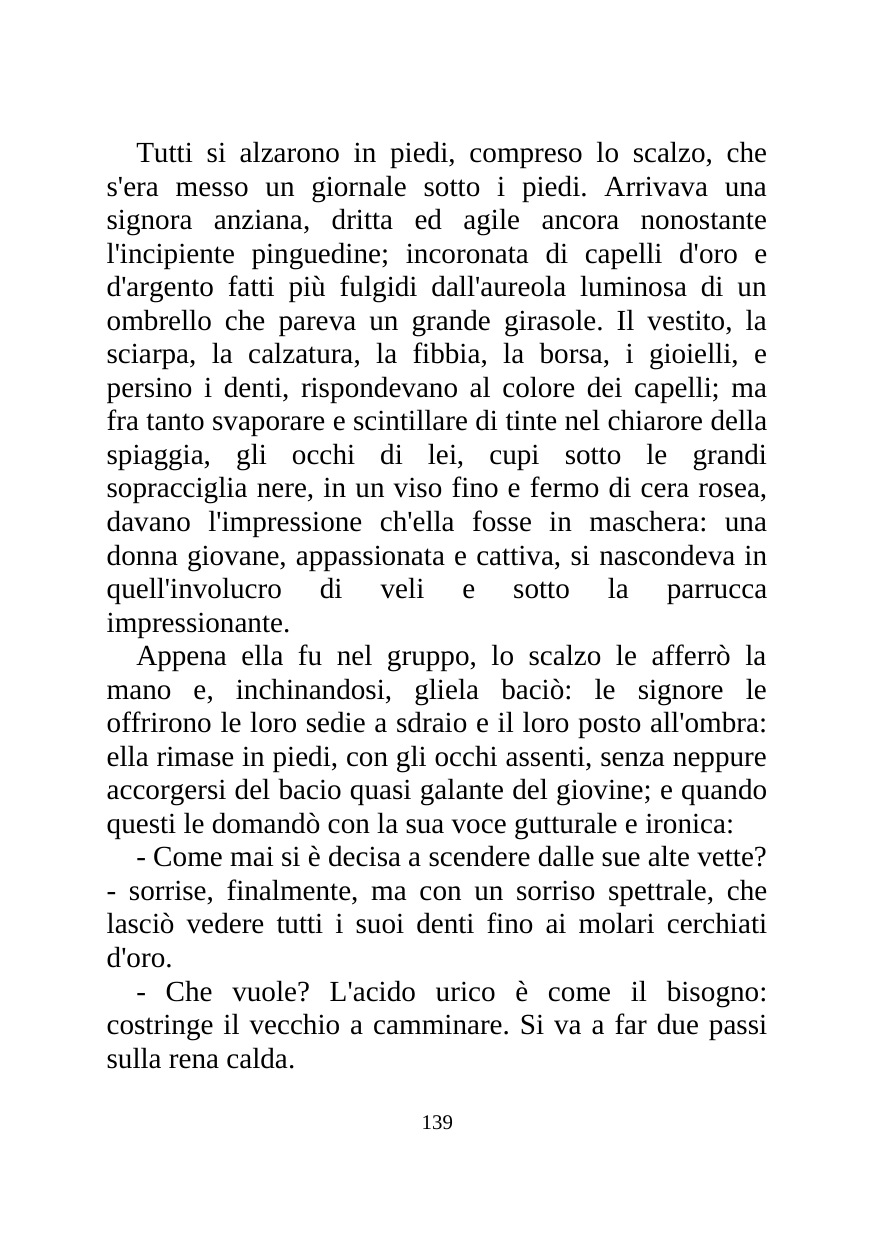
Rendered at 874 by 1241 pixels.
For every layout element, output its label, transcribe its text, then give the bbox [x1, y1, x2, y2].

text Appena ella fu nel gruppo, lo scalzo le afferrò la mano e, inchinandosi, gliela baciò: le signore le offrirono le loro sedie a sdraio e il loro posto all'ombra: ella rimase in piedi, con gli occhi assenti, senza neppure accorgersi del bacio quasi galante del giovine; e quando questi le domandò con la sua voce gutturale e ironica: [106, 638, 768, 839]
text - Come mai si è decisa a scendere dalle sue alte vette? - sorrise, finalmente, ma con un sorriso spettrale, che lasciò vedere tutti i suoi denti fino ai molari cerchiati d'oro. [106, 839, 768, 974]
text - Che vuole? L'acido urico è come il bisogno: costringe il vecchio a camminare. Si va a far due passi sulla rena calda. [106, 974, 768, 1074]
text Tutti si alzarono in piedi, compreso lo scalzo, che s'era messo un giornale sotto i piedi. Arrivava una signora anziana, dritta ed agile ancora nonostante l'incipiente pinguedine; incoronata di capelli d'oro e d'argento fatti più fulgidi dall'aureola luminosa di un ombrello che pareva un grande girasole. Il vestito, la sciarpa, la calzatura, la fibbia, la borsa, i gioielli, e persino i denti, rispondevano al colore dei capelli; ma fra tanto svaporare e scintillare di tinte nel chiarore della spiaggia, gli occhi di lei, cupi sotto le grandi sopracciglia nere, in un viso fino e fermo di cera rosea, davano l'impressione ch'ella fosse in maschera: una donna giovane, appassionata e cattiva, si nascondeva in quell'involucro di veli e sotto la parrucca impressionante. [106, 135, 768, 638]
